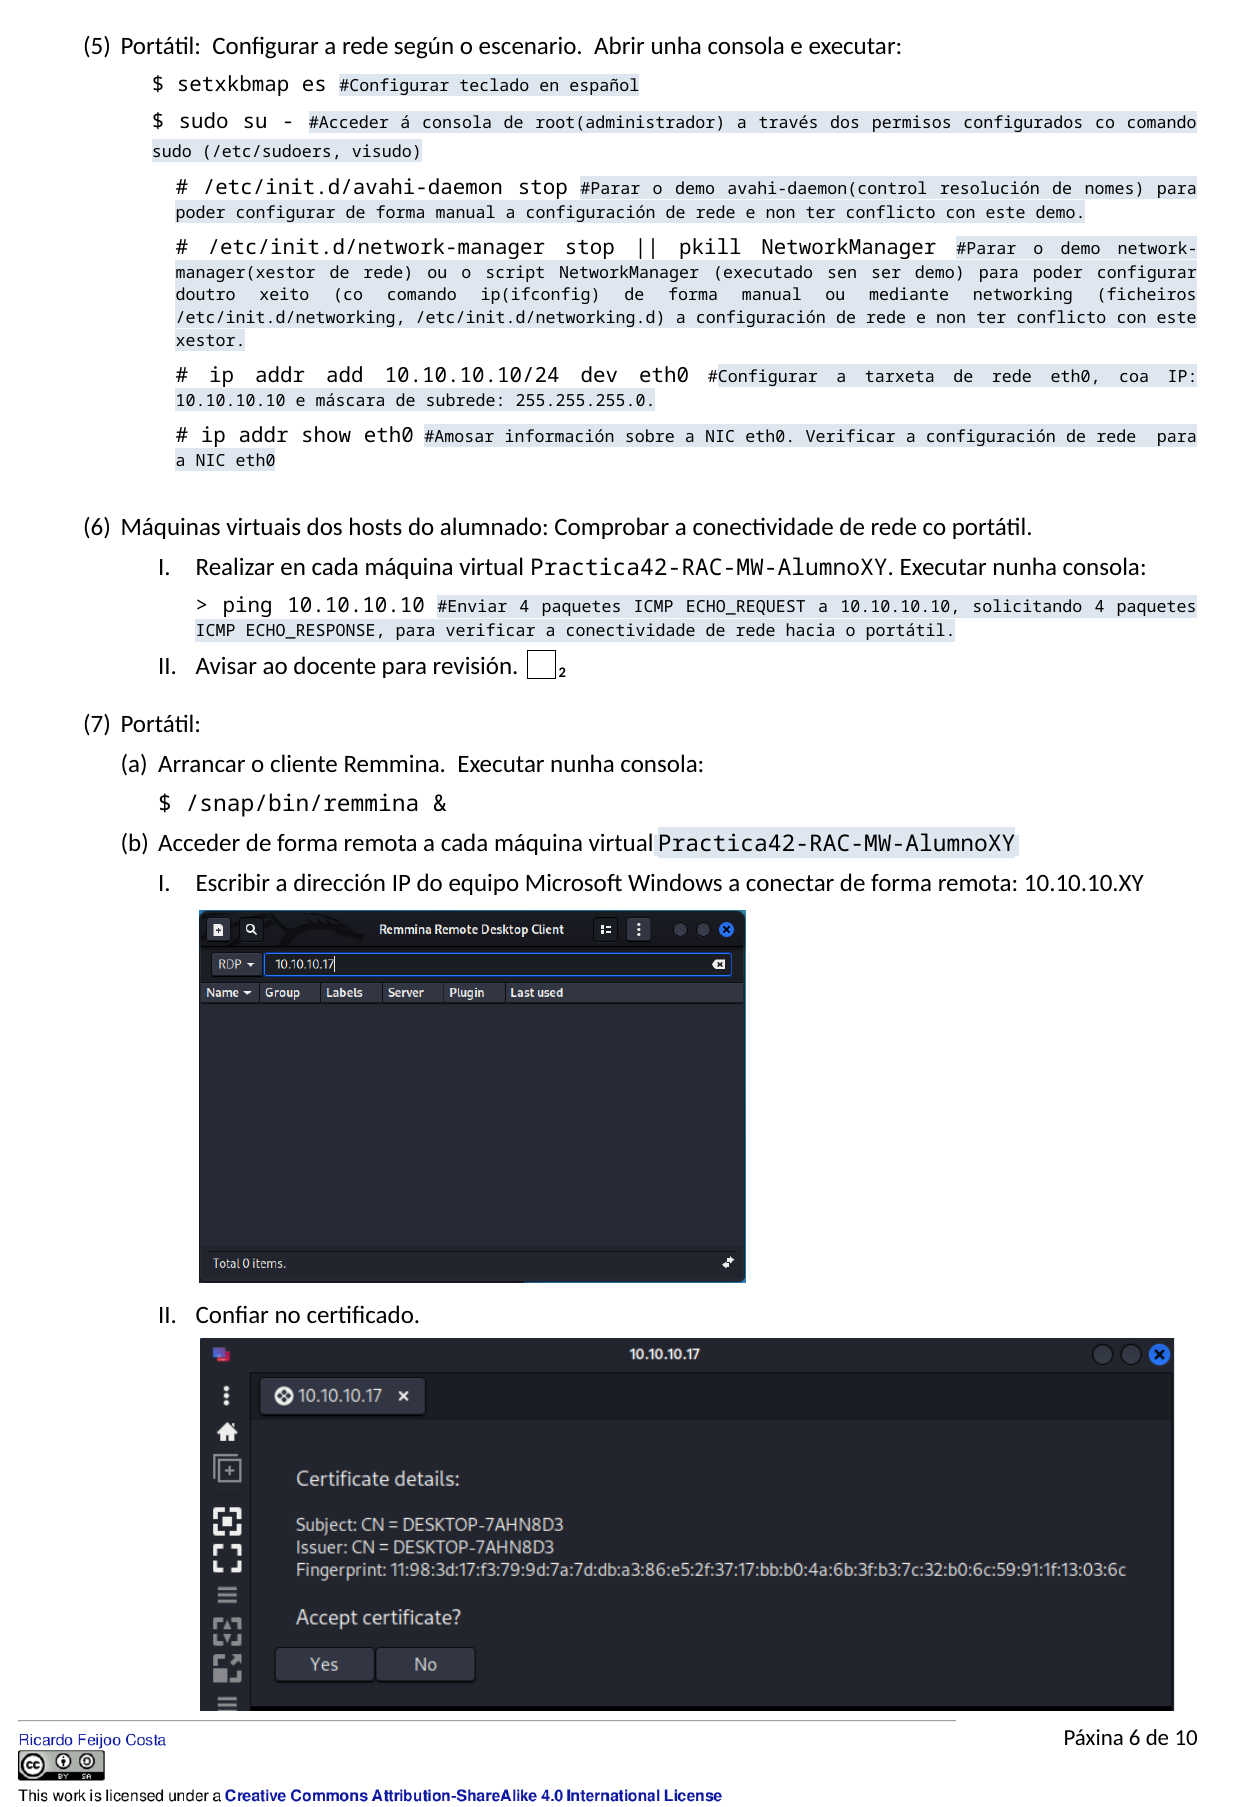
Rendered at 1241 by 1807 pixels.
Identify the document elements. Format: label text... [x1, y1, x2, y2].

list # /etc/init.d/avahi-daemon stop #Parar o demo avahi-daemon(control resolución de nomes) para poder configurar de forma manual a configuración de rede e non ter conflicto con este demo. [140, 172, 1197, 223]
list $ setxkbmap es #Configurar teclado en español [116, 69, 1197, 98]
picture [200, 1338, 1175, 1711]
list Avisar ao docente para revisión. 2 [158, 650, 1197, 681]
list $ sudo su - #Acceder á consola de root(administrador) a través dos permisos configurados co comando sudo (/etc/sudoers, visudo) [116, 106, 1197, 163]
list Confiar no certificado. [158, 1299, 1197, 1329]
list Portátil: [83, 708, 1197, 739]
list # /etc/init.d/network-manager stop || pkill NetworkManager #Parar o demo network-manager(xestor de rede) ou o script NetworkManager (executado sen ser demo) para poder configurar doutro xeito (co comando ip(ifconfig) de forma manual ou mediante networking (ficheiros /etc/init.d/networking, /etc/init.d/networking.d) a configuración de rede e non ter conflicto con este xestor. [140, 232, 1197, 351]
picture [8, 1715, 957, 1806]
list Portátil: Configurar a rede según o escenario. Abrir unha consola e executar: [83, 30, 1197, 60]
list Escribir a dirección IP do equipo Microsoft Windows a conectar de forma remota: 10.10.10.XY [158, 867, 1197, 898]
list # ip addr add 10.10.10.10/24 dev eth0 #Configurar a tarxeta de rede eth0, coa IP: 10.10.10.10 e máscara de subrede: 255.255.255.0. [140, 360, 1197, 411]
picture [199, 910, 746, 1283]
list $ /snap/bin/remmina & [120, 787, 1197, 818]
list Arrancar o cliente Remmina. Executar nunha consola: [120, 748, 1197, 778]
list > ping 10.10.10.10 #Enviar 4 paquetes ICMP ECHO_REQUEST a 10.10.10.10, solicitando 4 paquetes ICMP ECHO_RESPONSE, para verificar a conectividade de rede hacia o portátil. [158, 590, 1197, 642]
list Máquinas virtuais dos hosts do alumnado: Comprobar a conectividade de rede co portátil. [83, 511, 1197, 542]
list # ip addr show eth0 #Amosar información sobre a NIC eth0. Verificar a configuración de rede para a NIC eth0 [140, 420, 1197, 471]
list Acceder de forma remota a cada máquina virtual Practica42-RAC-MW-AlumnoXY [120, 827, 1197, 858]
list Realizar en cada máquina virtual Practica42-RAC-MW-AlumnoXY. Executar nunha consola: [158, 550, 1197, 582]
